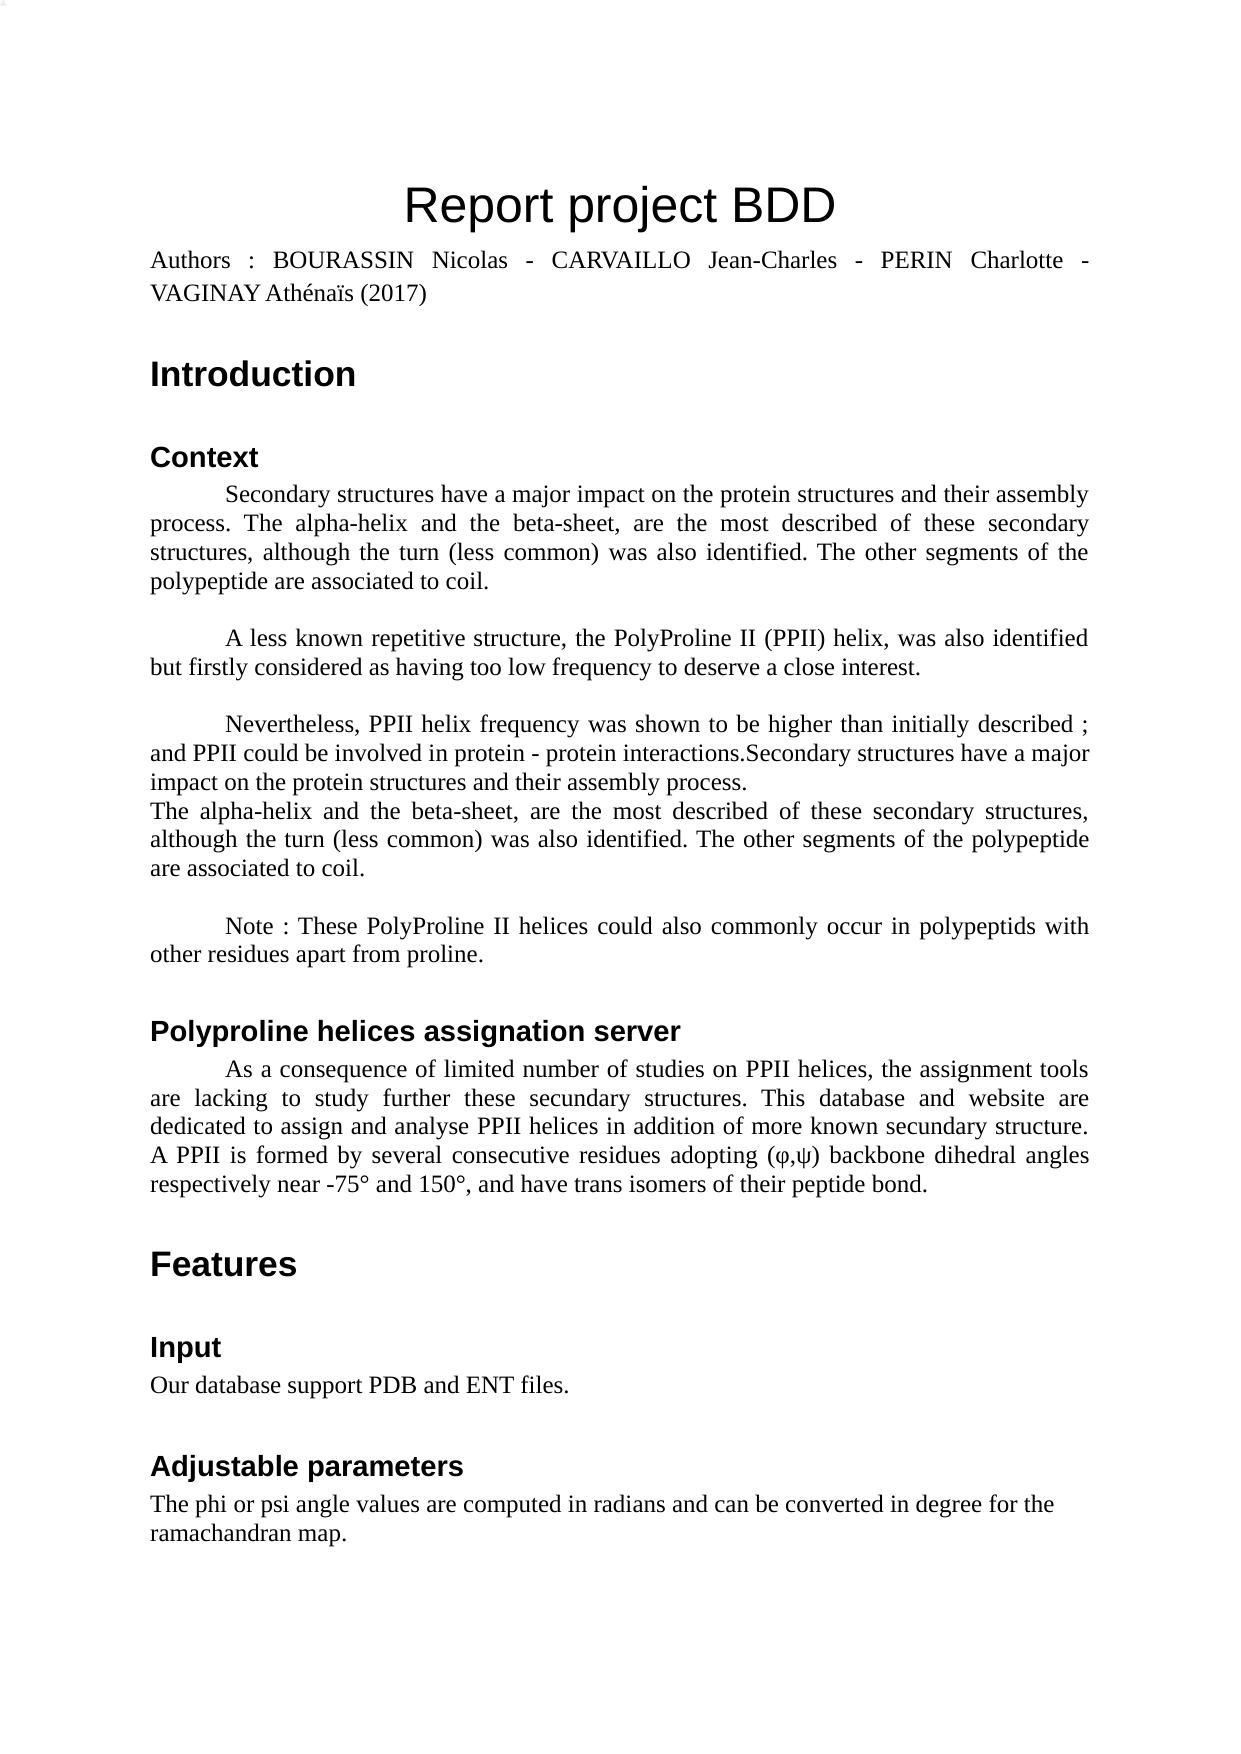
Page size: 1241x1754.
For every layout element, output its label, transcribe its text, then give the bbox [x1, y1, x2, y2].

text ﻿Authors : BOURASSIN Nicolas - CARVAILLO Jean-Charles - PERIN Charlotte - VAGINAY Athénaïs (2017) [150, 245, 1090, 307]
text Secondary structures have a major impact on the protein structures and their assembly process. The alpha-helix and the beta-sheet, are the most described of these secondary structures, although the turn (less common) was also identified. The other segments of the polypeptide are associated to coil. [150, 479, 1090, 594]
text The phi or psi angle values are computed in radians and can be converted in degree for the ramachandran map. [150, 1489, 1090, 1546]
subtitle Polyproline helices assignation server [150, 1014, 1090, 1048]
text The alpha-helix and the beta-sheet, are the most described of these secondary structures, although the turn (less common) was also identified. The other segments of the polypeptide are associated to coil. [150, 796, 1090, 882]
text A less known repetitive structure, the PolyProline II (PPII) helix, was also identified but firstly considered as having too low frequency to deserve a close interest. [150, 623, 1090, 681]
subtitle Context [150, 440, 1090, 473]
subtitle Introduction [150, 353, 1090, 394]
subtitle Report project BDD [150, 175, 1090, 232]
subtitle Input [150, 1330, 1090, 1363]
text Note : These PolyProline II helices could also commonly occur in polypeptids with other residues apart from proline. [150, 911, 1090, 968]
subtitle Adjustable parameters [150, 1449, 1090, 1483]
subtitle Features [150, 1243, 1090, 1284]
text As a consequence of limited number of studies on PPII helices, the assignment tools are lacking to study further these secundary structures. This database and website are dedicated to assign and analyse PPII helices in addition of more known secundary structure. A PPII is formed by several consecutive residues adopting (φ,ψ) backbone dihedral angles respectively near -75° and 150°, and have trans isomers of their peptide bond. [150, 1054, 1090, 1198]
text Nevertheless, PPII helix frequency was shown to be higher than initially described ; and PPII could be involved in protein - protein interactions.Secondary structures have a major impact on the protein structures and their assembly process. [150, 709, 1090, 796]
text Our database support PDB and ENT files.﻿ [150, 1370, 1090, 1403]
